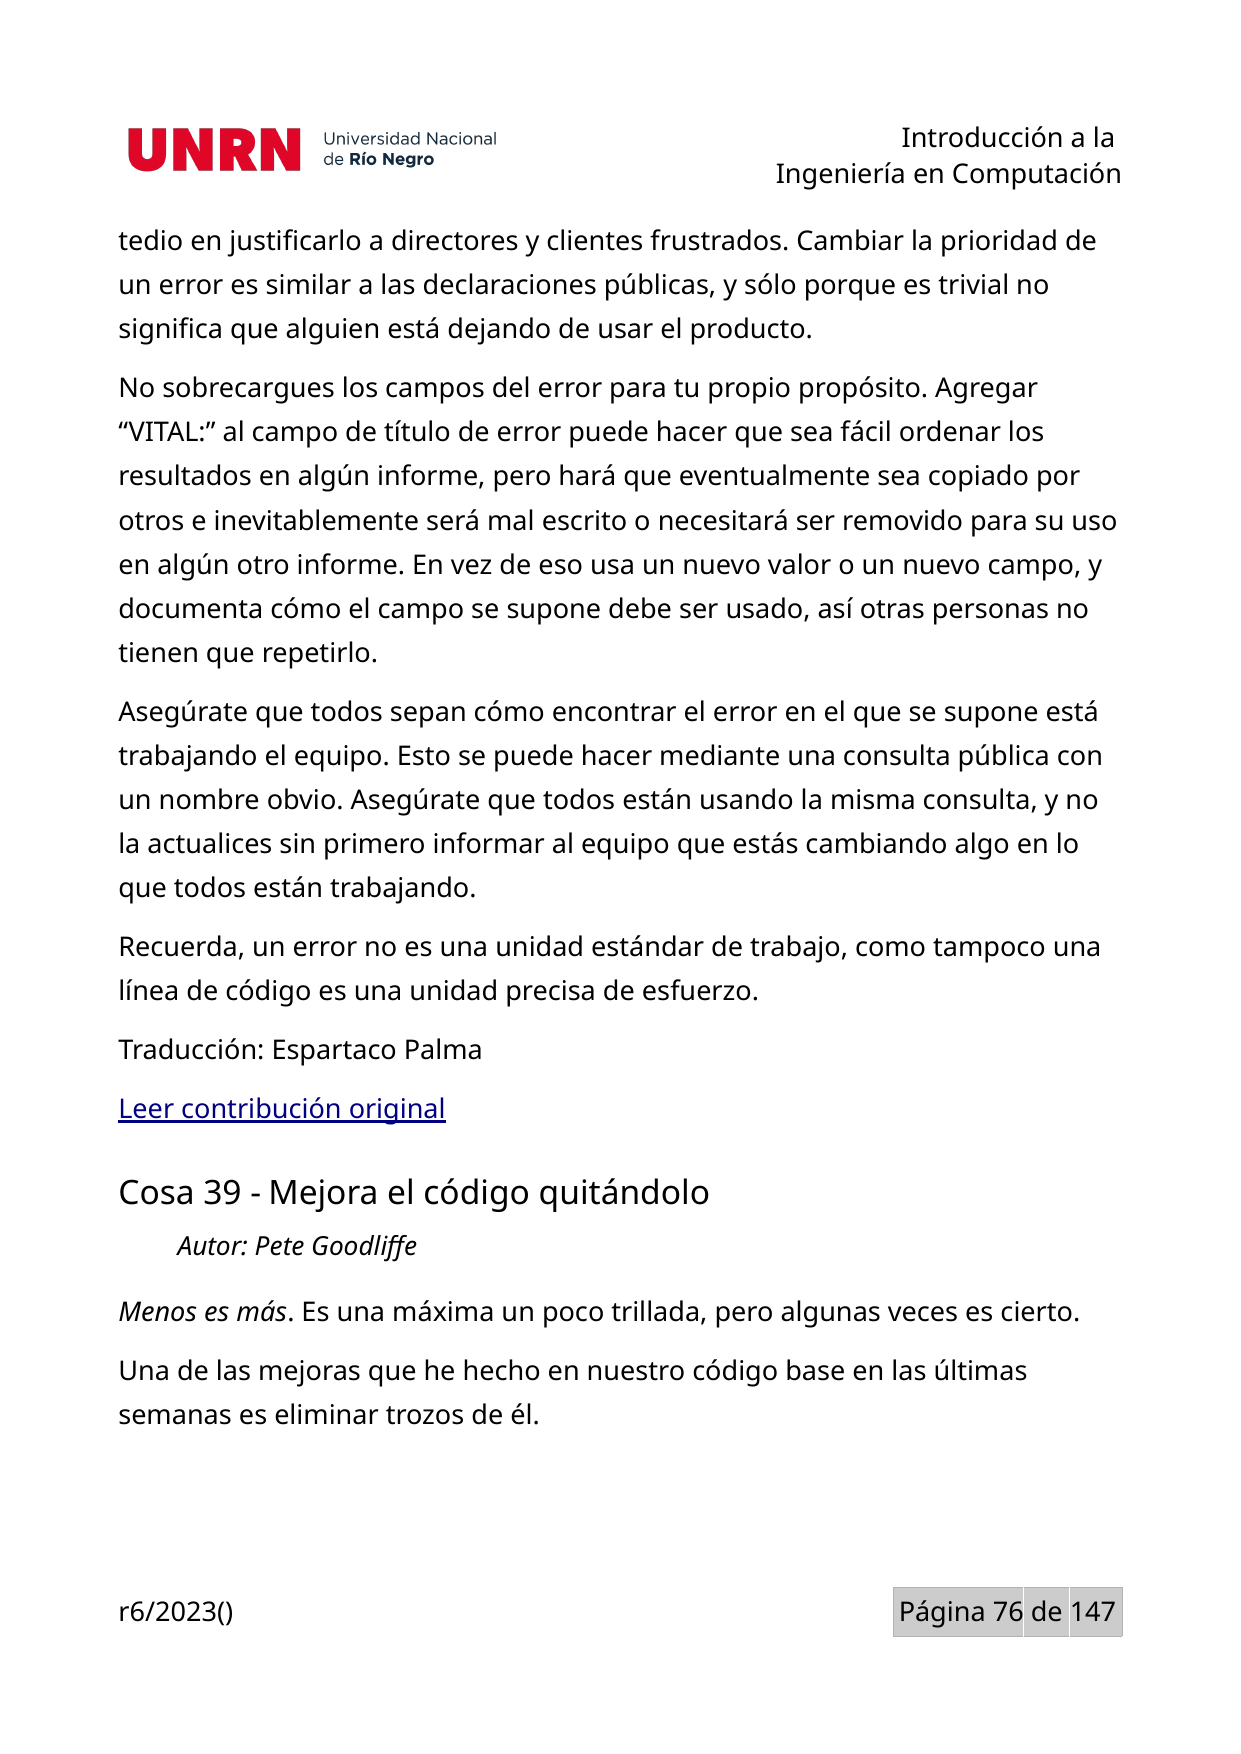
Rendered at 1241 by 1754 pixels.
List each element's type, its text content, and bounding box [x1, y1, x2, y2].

text Leer contribución original [118, 1089, 1122, 1126]
text Una de las mejoras que he hecho en nuestro código base en las últimas semanas es eliminar trozos de él. [118, 1352, 1122, 1433]
text Recuerda, un error no es una unidad estándar de trabajo, como tampoco una línea de código es una unidad precisa de esfuerzo. [118, 928, 1122, 1009]
subtitle Mejora el código quitándolo [118, 1169, 1122, 1214]
picture [118, 118, 505, 180]
text tedio en justificarlo a directores y clientes frustrados. Cambiar la prioridad de un error es similar a las declaraciones públicas, y sólo porque es trivial no significa que alguien está dejando de usar el producto. [118, 221, 1122, 347]
text No sobrecargues los campos del error para tu propio propósito. Agregar “VITAL:” al campo de título de error puede hacer que sea fácil ordenar los resultados en algún informe, pero hará que eventualmente sea copiado por otros e inevitablemente será mal escrito o necesitará ser removido para su uso en algún otro informe. En vez de eso usa un nuevo valor o un nuevo campo, y documenta cómo el campo se supone debe ser usado, así otras personas no tienen que repetirlo. [118, 368, 1122, 670]
text Asegúrate que todos sepan cómo encontrar el error en el que se supone está trabajando el equipo. Esto se puede hacer mediante una consulta pública con un nombre obvio. Asegúrate que todos están usando la misma consulta, y no la actualices sin primero informar al equipo que estás cambiando algo en lo que todos están trabajando. [118, 692, 1122, 906]
text Menos es más. Es una máxima un poco trillada, pero algunas veces es cierto. [118, 1293, 1122, 1330]
text Traducción: Espartaco Palma [118, 1031, 1122, 1067]
text Autor: Pete Goodliffe [177, 1227, 1122, 1263]
